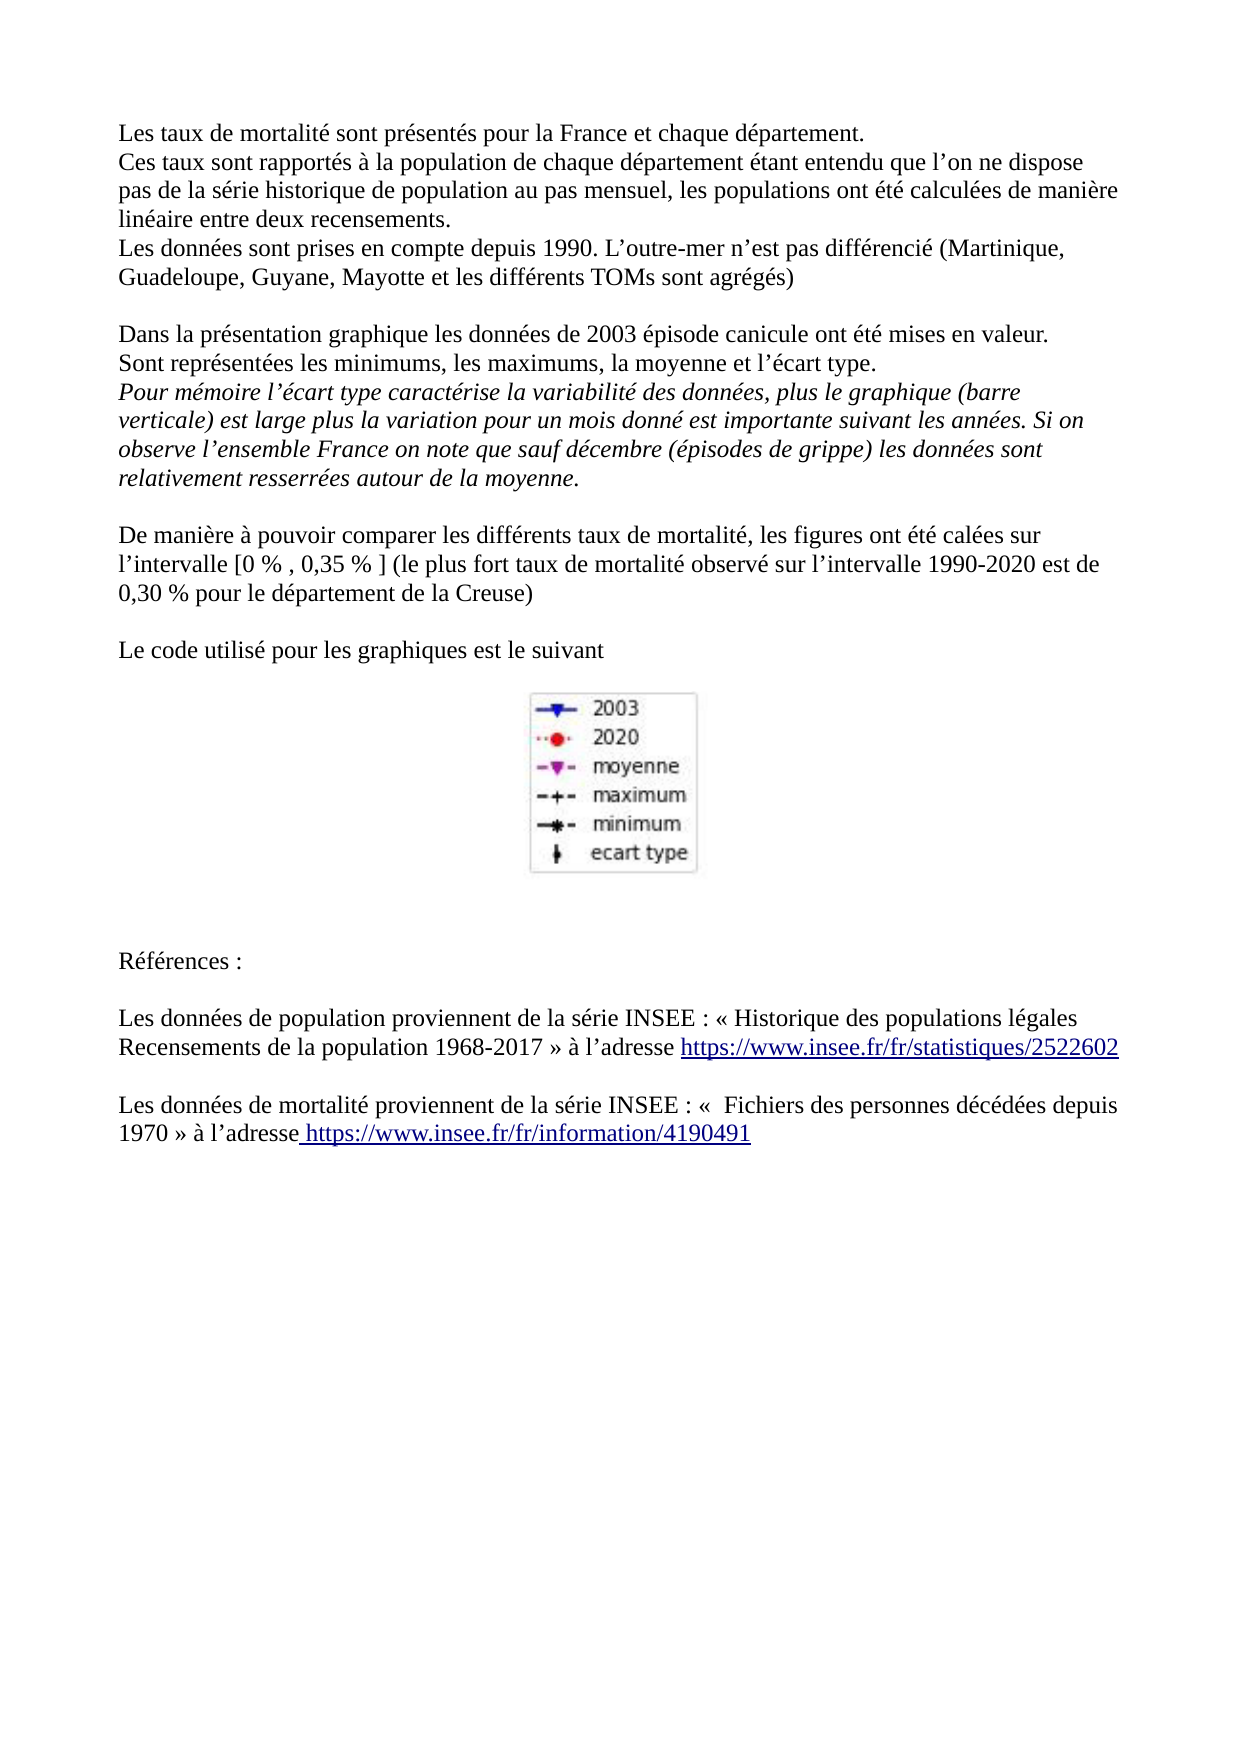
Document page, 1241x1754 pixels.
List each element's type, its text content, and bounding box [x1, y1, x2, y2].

text Pour mémoire l’écart type caractérise la variabilité des données, plus le graphique (barre verticale) est large plus la variation pour un mois donné est importante suivant les années. Si on observe l’ensemble France on note que sauf décembre (épisodes de grippe) les données sont relativement resserrées autour de la moyenne. [118, 377, 1122, 492]
picture [507, 691, 729, 889]
text Le code utilisé pour les graphiques est le suivant [118, 636, 1122, 664]
text Ces taux sont rapportés à la population de chaque département étant entendu que l’on ne dispose pas de la série historique de population au pas mensuel, les populations ont été calculées de manière linéaire entre deux recensements. [118, 147, 1122, 233]
text Les données de mortalité proviennent de la série INSEE : « Fichiers des personnes décédées depuis 1970 » à l’adresse https://www.insee.fr/fr/information/4190491 [118, 1090, 1122, 1147]
text Dans la présentation graphique les données de 2003 épisode canicule ont été mises en valeur. [118, 319, 1122, 348]
text Les données de population proviennent de la série INSEE : « Historique des populations légales Recensements de la population 1968-2017 » à l’adresse https://www.insee.fr/fr/statistiques/2522602 [118, 1003, 1122, 1061]
text De manière à pouvoir comparer les différents taux de mortalité, les figures ont été calées sur l’intervalle [0 % , 0,35 % ] (le plus fort taux de mortalité observé sur l’intervalle 1990-2020 est de 0,30 % pour le département de la Creuse) [118, 521, 1122, 607]
text Références : [118, 946, 1122, 975]
text Les données sont prises en compte depuis 1990. L’outre-mer n’est pas différencié (Martinique, Guadeloupe, Guyane, Mayotte et les différents TOMs sont agrégés) [118, 233, 1122, 291]
text Les taux de mortalité sont présentés pour la France et chaque département. [118, 118, 1122, 147]
text Sont représentées les minimums, les maximums, la moyenne et l’écart type. [118, 348, 1122, 377]
